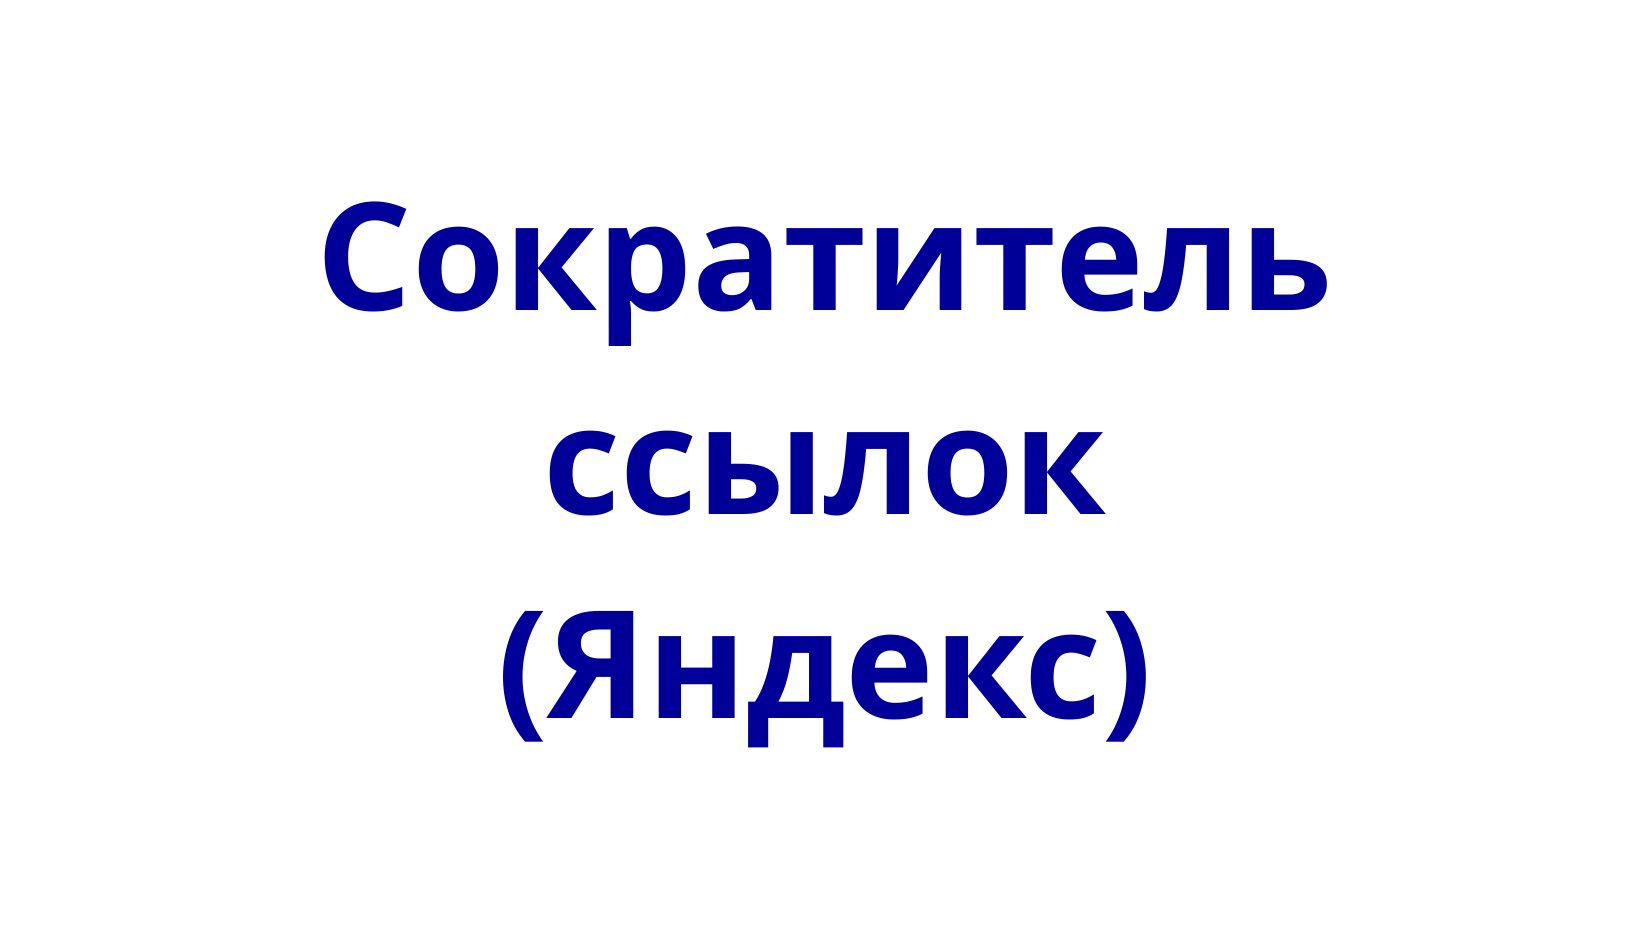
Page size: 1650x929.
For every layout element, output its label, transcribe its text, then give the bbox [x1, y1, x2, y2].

subtitle Сократитель ссылок (Яндекс) [82, 36, 1568, 876]
